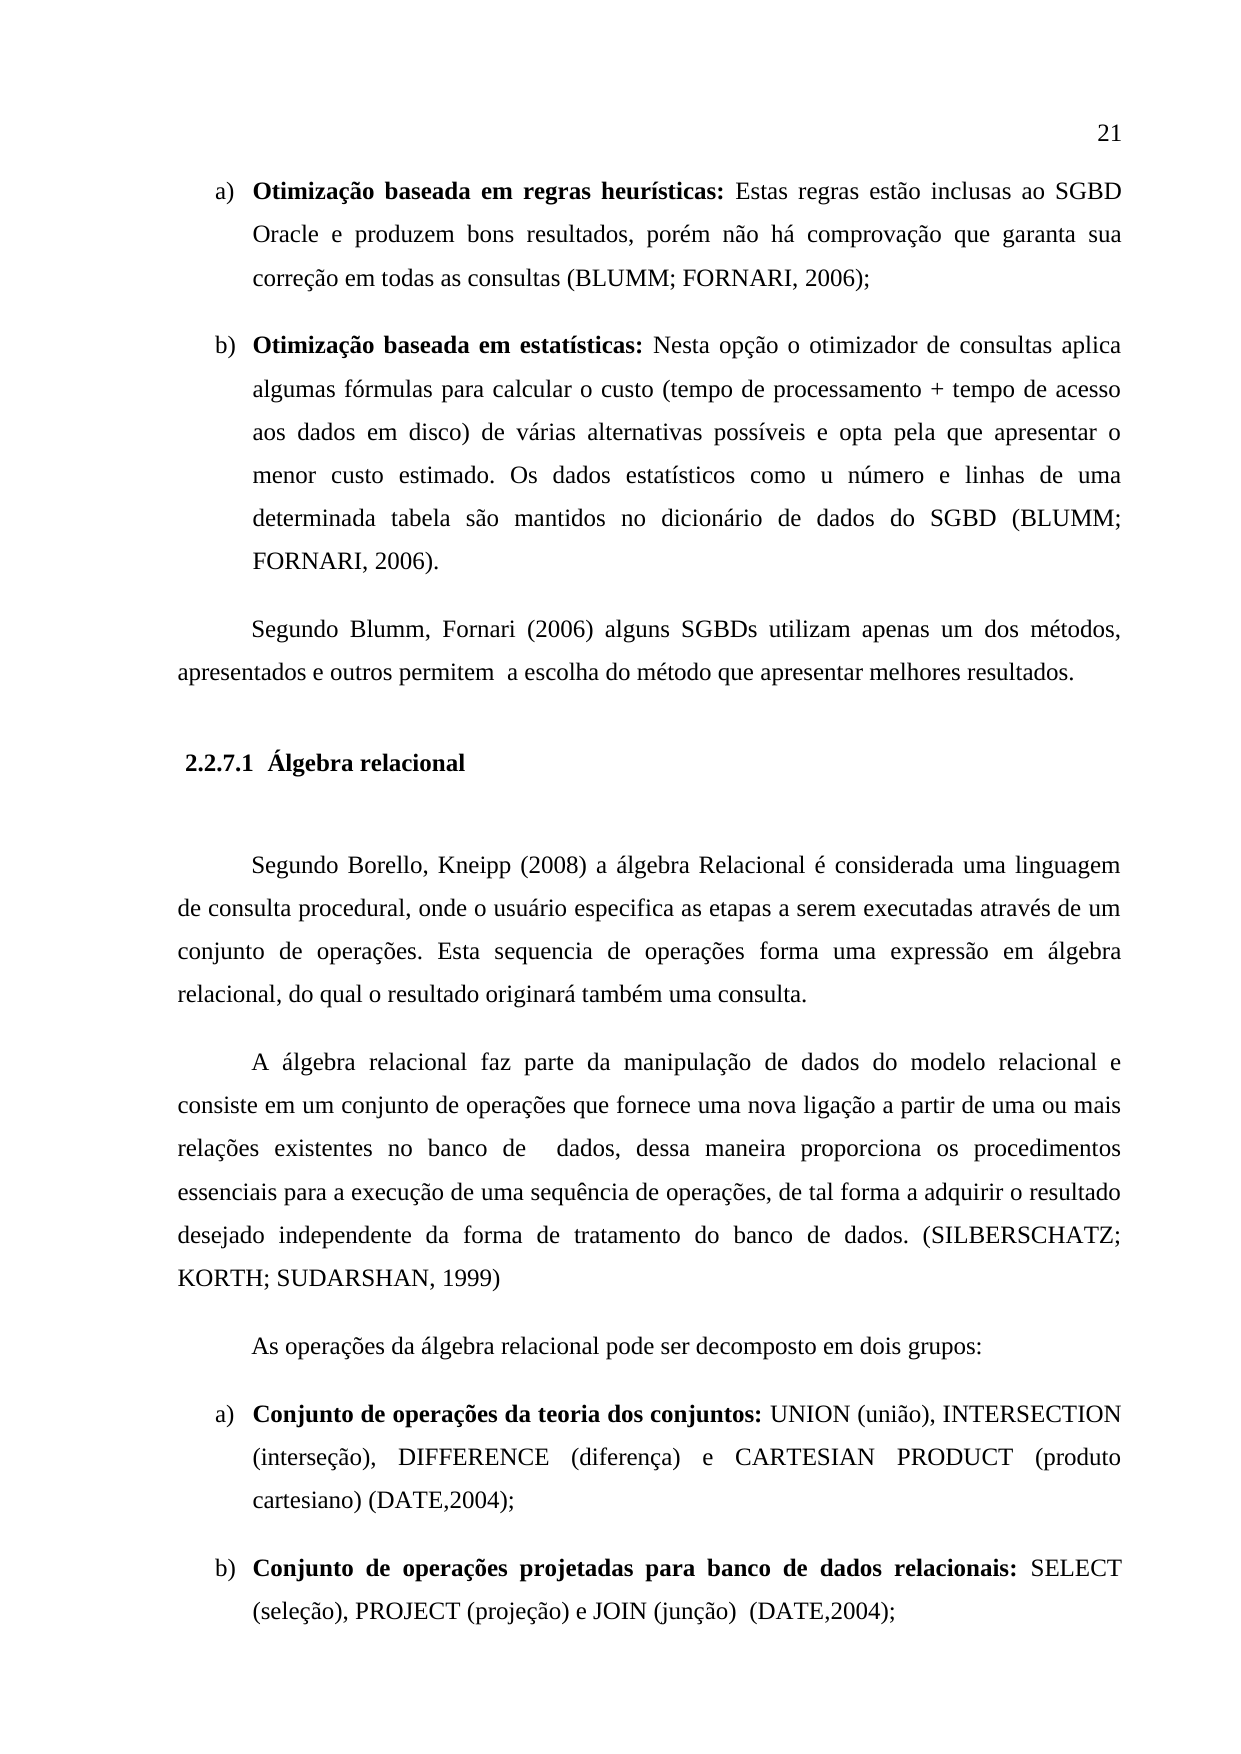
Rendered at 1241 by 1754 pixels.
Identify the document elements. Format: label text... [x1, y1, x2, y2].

list Conjunto de operações projetadas para banco de dados relacionais: SELECT (seleção), PROJECT (projeção) e JOIN (junção) (DATE,2004); [215, 1553, 1122, 1625]
text Segundo Blumm, Fornari (2006) alguns SGBDs utilizam apenas um dos métodos, apresentados e outros permitem a escolha do método que apresentar melhores resultados. [177, 614, 1122, 686]
list Álgebra relacional [185, 748, 1122, 777]
list Otimização baseada em regras heurísticas: Estas regras estão inclusas ao SGBD Oracle e produzem bons resultados, porém não há comprovação que garanta sua correção em todas as consultas (BLUMM; FORNARI, 2006); [215, 176, 1122, 291]
list Otimização baseada em estatísticas: Nesta opção o otimizador de consultas aplica algumas fórmulas para calcular o custo (tempo de processamento + tempo de acesso aos dados em disco) de várias alternativas possíveis e opta pela que apresentar o menor custo estimado. Os dados estatísticos como u número e linhas de uma determinada tabela são mantidos no dicionário de dados do SGBD (BLUMM; FORNARI, 2006). [215, 331, 1122, 575]
list Conjunto de operações da teoria dos conjuntos: UNION (união), INTERSECTION (interseção), DIFFERENCE (diferença) e CARTESIAN PRODUCT (produto cartesiano) (DATE,2004); [215, 1399, 1122, 1514]
text A álgebra relacional faz parte da manipulação de dados do modelo relacional e consiste em um conjunto de operações que fornece uma nova ligação a partir de uma ou mais relações existentes no banco de dados, dessa maneira proporciona os procedimentos essenciais para a execução de uma sequência de operações, de tal forma a adquirir o resultado desejado independente da forma de tratamento do banco de dados. (SILBERSCHATZ; KORTH; SUDARSHAN, 1999) [177, 1047, 1122, 1292]
text As operações da álgebra relacional pode ser decomposto em dois grupos: [177, 1331, 1122, 1359]
text Segundo Borello, Kneipp (2008) a álgebra Relacional é considerada uma linguagem de consulta procedural, onde o usuário especifica as etapas a serem executadas através de um conjunto de operações. Esta sequencia de operações forma uma expressão em álgebra relacional, do qual o resultado originará também uma consulta. [177, 850, 1122, 1008]
